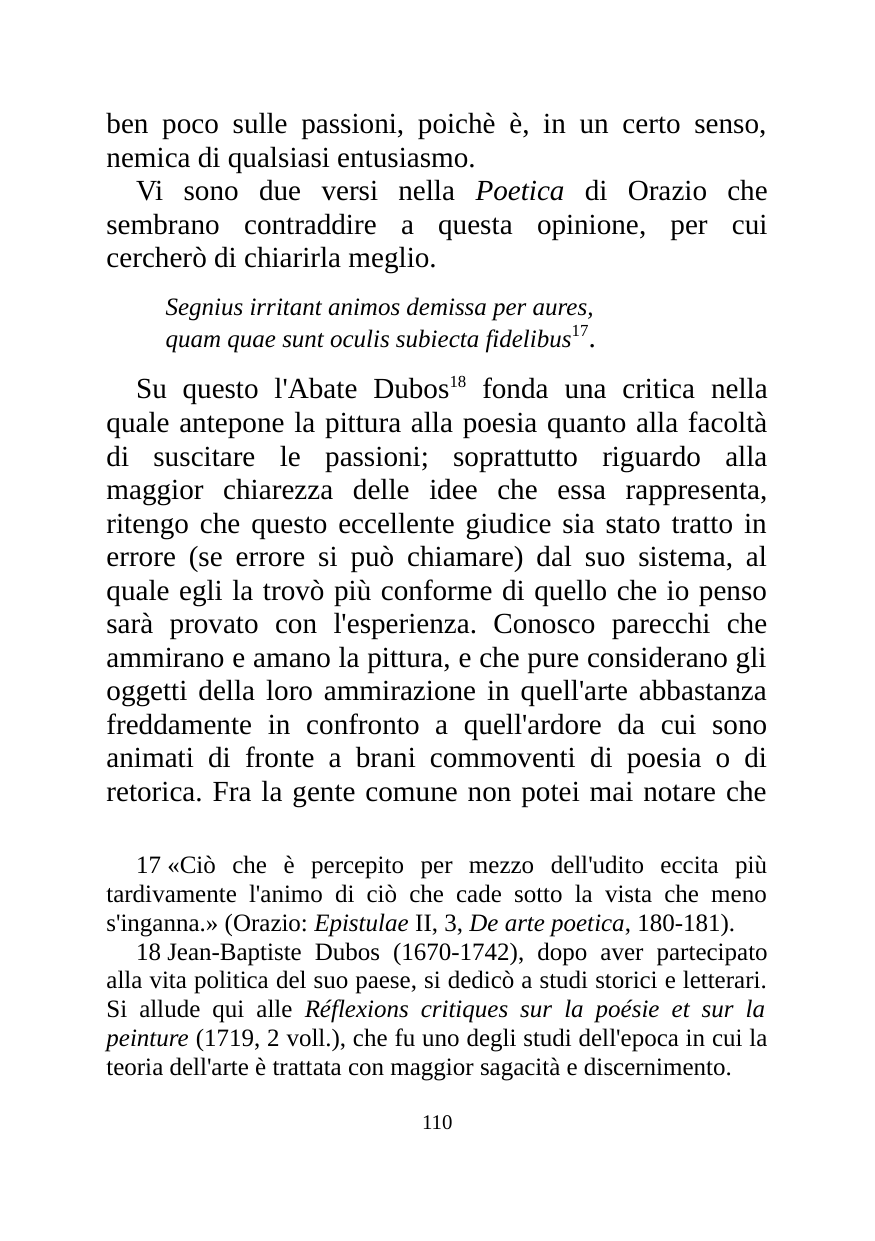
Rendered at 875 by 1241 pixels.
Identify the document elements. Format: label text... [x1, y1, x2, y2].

text Jean-Baptiste Dubos (1670-1742), dopo aver partecipato alla vita politica del suo paese, si dedicò a studi storici e letterari. Si allude qui alle Réflexions critiques sur la poésie et sur la peinture (1719, 2 voll.), che fu uno degli studi dell'epoca in cui la teoria dell'arte è trattata con maggior sagacità e discernimento. [106, 937, 768, 1080]
text «Ciò che è percepito per mezzo dell'udito eccita più tardivamente l'animo di ciò che cade sotto la vista che meno s'inganna.» (Orazio: Epistulae II, 3, De arte poetica, 180-181). [106, 850, 768, 937]
text Segnius irritant animos demissa per aures, quam quae sunt oculis subiecta fidelibus. [165, 292, 768, 354]
text Vi sono due versi nella Poetica di Orazio che sembrano contraddire a questa opinione, per cui cercherò di chiarirla meglio. [106, 173, 768, 274]
text Su questo l'Abate Dubos fonda una critica nella quale antepone la pittura alla poesia quanto alla facoltà di suscitare le passioni; soprattutto riguardo alla maggior chiarezza delle idee che essa rappresenta, ritengo che questo eccellente giudice sia stato tratto in errore (se errore si può chiamare) dal suo sistema, al quale egli la trovò più conforme di quello che io penso sarà provato con l'esperienza. Conosco parecchi che ammirano e amano la pittura, e che pure considerano gli oggetti della loro ammirazione in quell'arte abbastanza freddamente in confronto a quell'ardore da cui sono animati di fronte a brani commoventi di poesia o di retorica. Fra la gente comune non potei mai notare che [106, 372, 768, 808]
text ben poco sulle passioni, poichè è, in un certo senso, nemica di qualsiasi entusiasmo. [106, 106, 768, 173]
